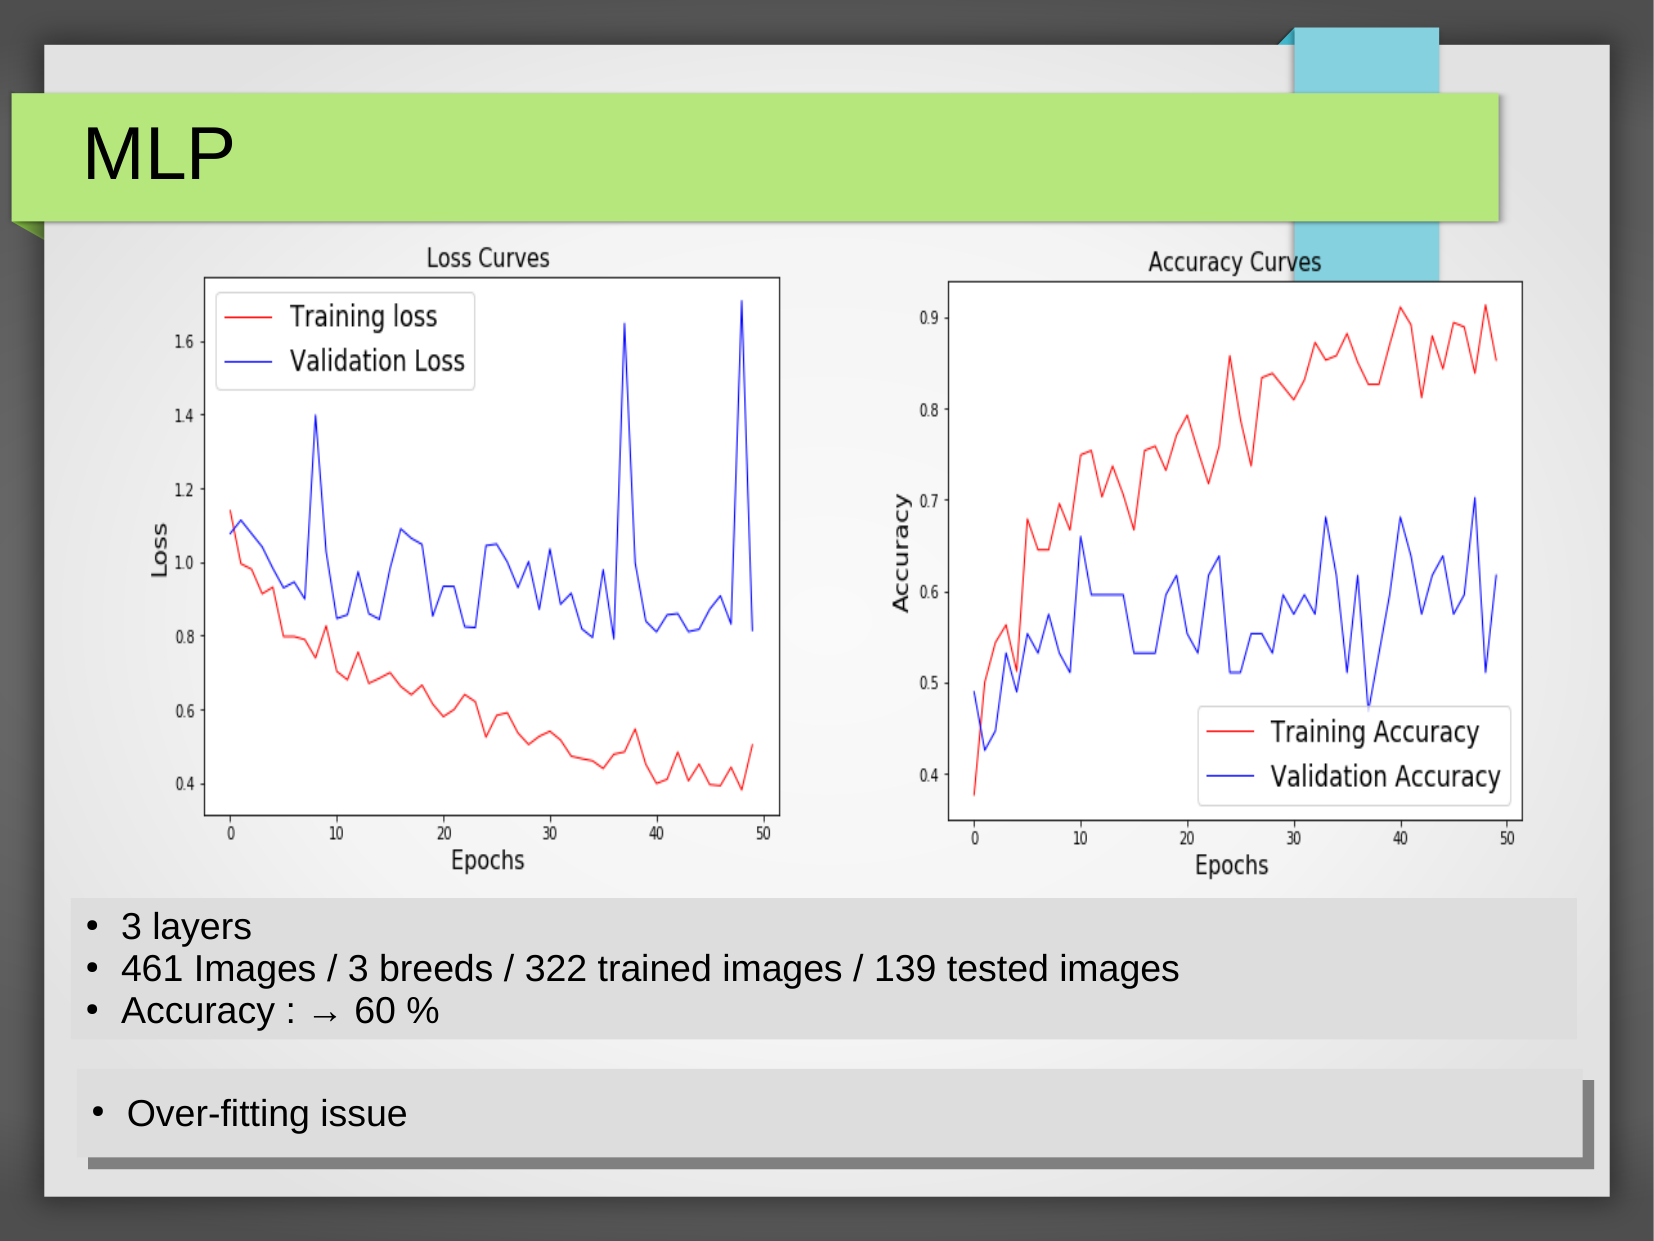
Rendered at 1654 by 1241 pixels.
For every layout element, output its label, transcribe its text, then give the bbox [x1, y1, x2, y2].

picture [0, 0, 1654, 1241]
title MLP [82, 94, 1264, 213]
text_box 3 layers 461 Images / 3 breeds / 322 trained images / 139 tested images Accuracy : → 60 % [70, 898, 1577, 1040]
text_box Over-fitting issue [76, 1068, 1583, 1158]
